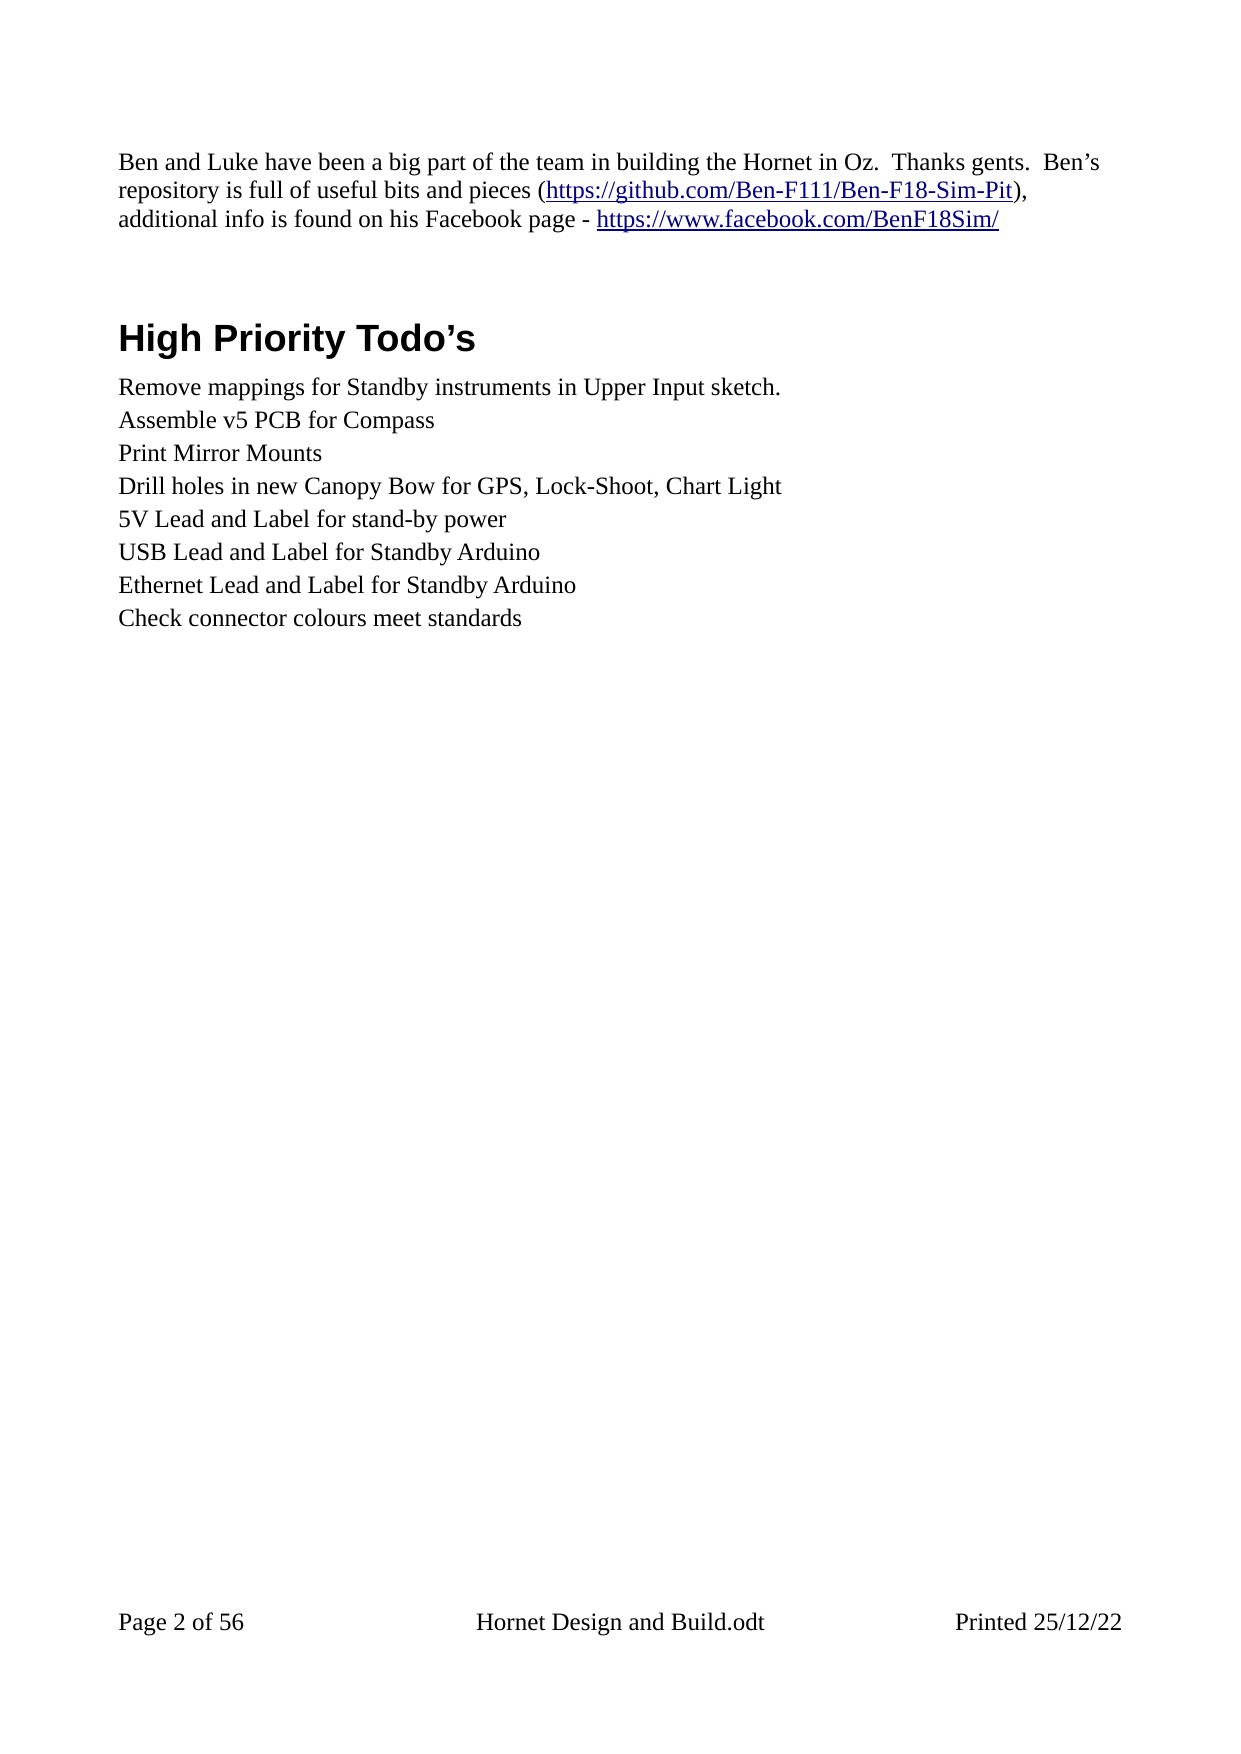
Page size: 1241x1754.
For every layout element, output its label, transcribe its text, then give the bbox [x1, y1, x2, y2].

text 5V Lead and Label for stand-by power [118, 504, 1122, 533]
text Ben and Luke have been a big part of the team in building the Hornet in Oz. Thanks gents. Ben’s repository is full of useful bits and pieces (https://github.com/Ben-F111/Ben-F18-Sim-Pit), additional info is found on his Facebook page - https://www.facebook.com/BenF18Sim/ [118, 147, 1122, 233]
text USB Lead and Label for Standby Arduino [118, 537, 1122, 566]
text Print Mirror Mounts [118, 438, 1122, 467]
text Ethernet Lead and Label for Standby Arduino [118, 570, 1122, 599]
text Check connector colours meet standards [118, 603, 1122, 632]
subtitle High Priority Todo’s [118, 316, 1122, 359]
text Assemble v5 PCB for Compass [118, 405, 1122, 433]
text Remove mappings for Standby instruments in Upper Input sketch. [118, 372, 1122, 401]
text Drill holes in new Canopy Bow for GPS, Lock-Shoot, Chart Light [118, 471, 1122, 499]
